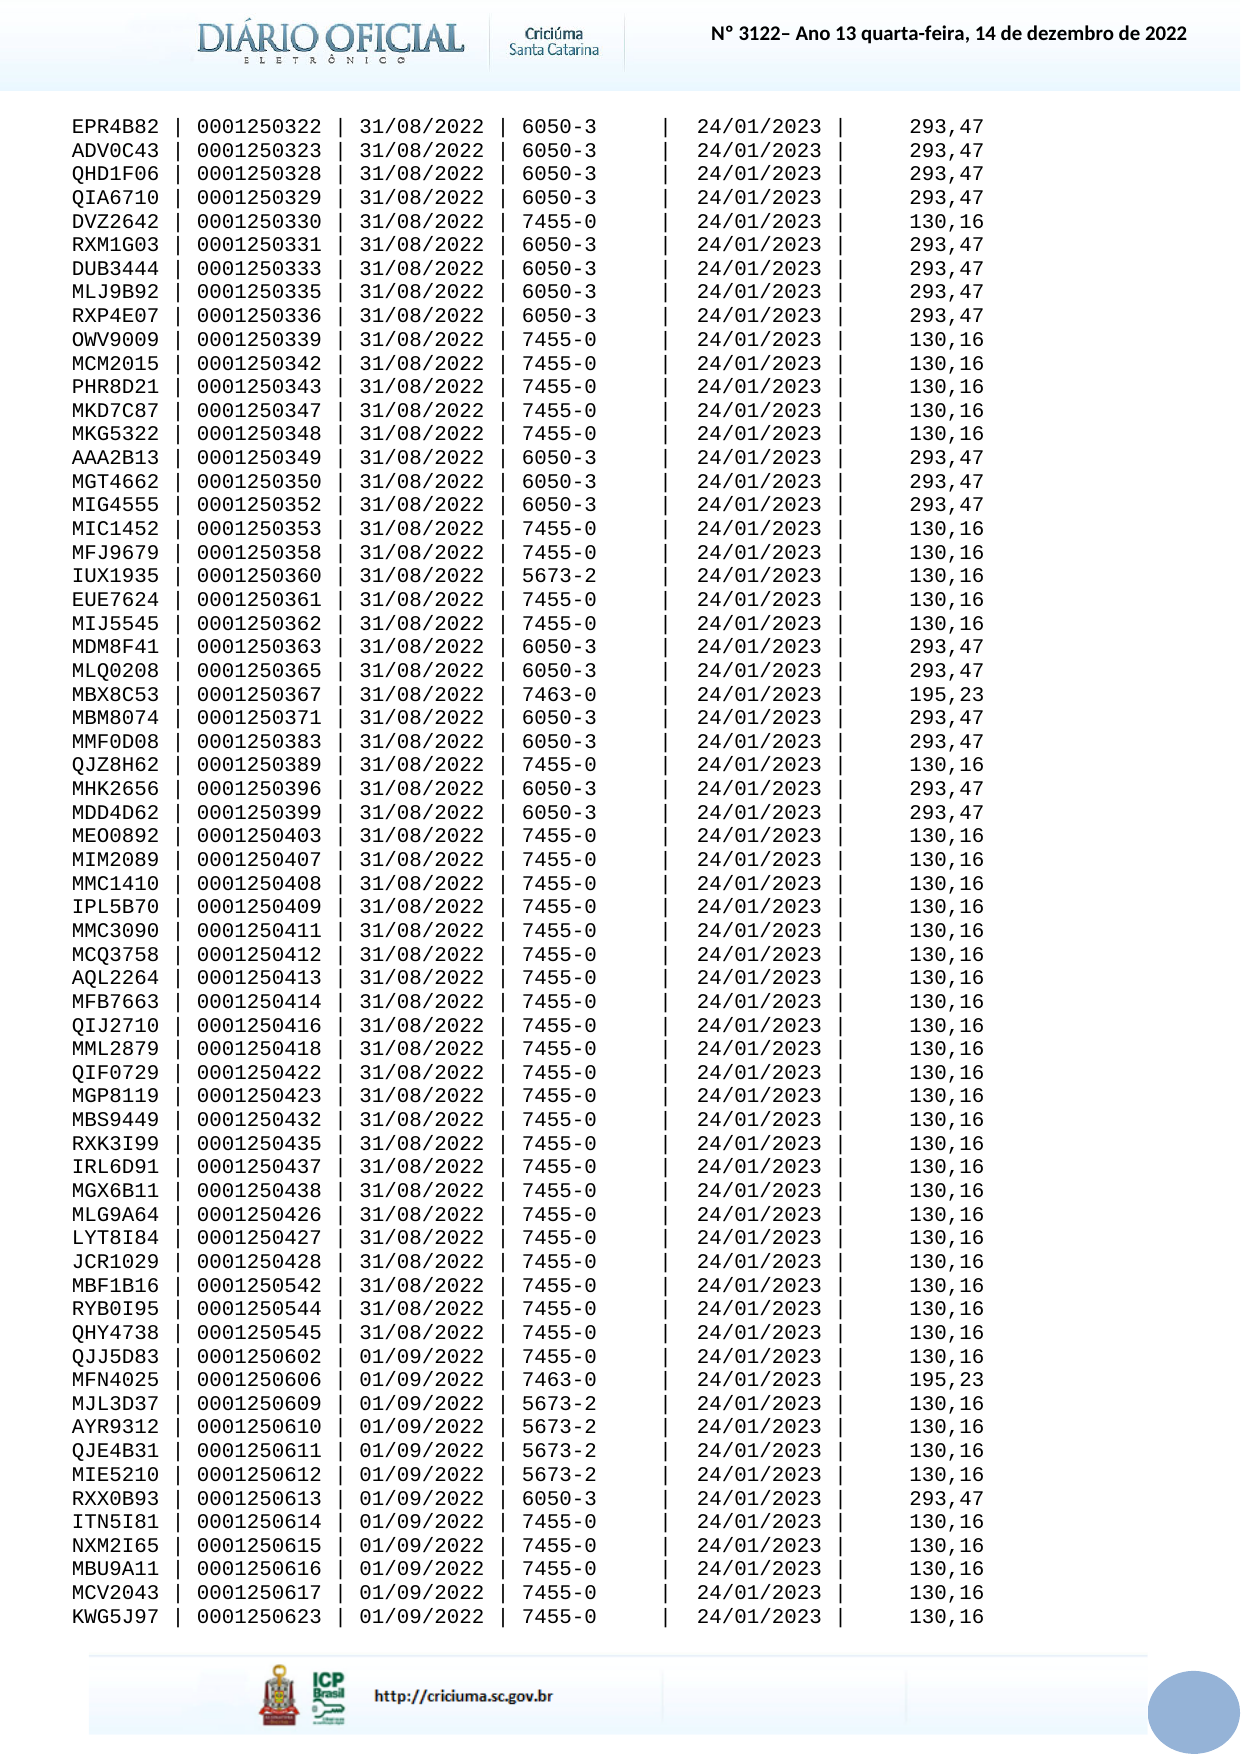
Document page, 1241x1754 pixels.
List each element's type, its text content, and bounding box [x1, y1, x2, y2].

text ITN5I81 | 0001250614 | 01/09/2022 | 7455-0 | 24/01/2023 | 130,16 [59, 1511, 1167, 1535]
text QHD1F06 | 0001250328 | 31/08/2022 | 6050-3 | 24/01/2023 | 293,47 [59, 163, 1167, 187]
text KWG5J97 | 0001250623 | 01/09/2022 | 7455-0 | 24/01/2023 | 130,16 [59, 1606, 1167, 1629]
text MFN4025 | 0001250606 | 01/09/2022 | 7463-0 | 24/01/2023 | 195,23 [59, 1369, 1167, 1393]
text MBM8074 | 0001250371 | 31/08/2022 | 6050-3 | 24/01/2023 | 293,47 [59, 707, 1167, 731]
text MMC1410 | 0001250408 | 31/08/2022 | 7455-0 | 24/01/2023 | 130,16 [59, 873, 1167, 896]
text RYB0I95 | 0001250544 | 31/08/2022 | 7455-0 | 24/01/2023 | 130,16 [59, 1298, 1167, 1322]
text MIM2089 | 0001250407 | 31/08/2022 | 7455-0 | 24/01/2023 | 130,16 [59, 849, 1167, 873]
text MGX6B11 | 0001250438 | 31/08/2022 | 7455-0 | 24/01/2023 | 130,16 [59, 1180, 1167, 1204]
text MBU9A11 | 0001250616 | 01/09/2022 | 7455-0 | 24/01/2023 | 130,16 [59, 1558, 1167, 1582]
text MBF1B16 | 0001250542 | 31/08/2022 | 7455-0 | 24/01/2023 | 130,16 [59, 1275, 1167, 1298]
text MML2879 | 0001250418 | 31/08/2022 | 7455-0 | 24/01/2023 | 130,16 [59, 1038, 1167, 1062]
text MBS9449 | 0001250432 | 31/08/2022 | 7455-0 | 24/01/2023 | 130,16 [59, 1109, 1167, 1133]
text DVZ2642 | 0001250330 | 31/08/2022 | 7455-0 | 24/01/2023 | 130,16 [59, 211, 1167, 234]
text RXX0B93 | 0001250613 | 01/09/2022 | 6050-3 | 24/01/2023 | 293,47 [59, 1487, 1167, 1511]
text MCQ3758 | 0001250412 | 31/08/2022 | 7455-0 | 24/01/2023 | 130,16 [59, 944, 1167, 967]
text MGT4662 | 0001250350 | 31/08/2022 | 6050-3 | 24/01/2023 | 293,47 [59, 471, 1167, 494]
text QJJ5D83 | 0001250602 | 01/09/2022 | 7455-0 | 24/01/2023 | 130,16 [59, 1346, 1167, 1369]
text MLJ9B92 | 0001250335 | 31/08/2022 | 6050-3 | 24/01/2023 | 293,47 [59, 282, 1167, 305]
text ADV0C43 | 0001250323 | 31/08/2022 | 6050-3 | 24/01/2023 | 293,47 [59, 140, 1167, 163]
text PHR8D21 | 0001250343 | 31/08/2022 | 7455-0 | 24/01/2023 | 130,16 [59, 376, 1167, 400]
text MMF0D08 | 0001250383 | 31/08/2022 | 6050-3 | 24/01/2023 | 293,47 [59, 731, 1167, 754]
text IUX1935 | 0001250360 | 31/08/2022 | 5673-2 | 24/01/2023 | 130,16 [59, 565, 1167, 589]
text QIA6710 | 0001250329 | 31/08/2022 | 6050-3 | 24/01/2023 | 293,47 [59, 187, 1167, 211]
text MBX8C53 | 0001250367 | 31/08/2022 | 7463-0 | 24/01/2023 | 195,23 [59, 683, 1167, 707]
text MGP8119 | 0001250423 | 31/08/2022 | 7455-0 | 24/01/2023 | 130,16 [59, 1086, 1167, 1109]
text OWV9009 | 0001250339 | 31/08/2022 | 7455-0 | 24/01/2023 | 130,16 [59, 329, 1167, 352]
text MKG5322 | 0001250348 | 31/08/2022 | 7455-0 | 24/01/2023 | 130,16 [59, 423, 1167, 447]
text MJL3D37 | 0001250609 | 01/09/2022 | 5673-2 | 24/01/2023 | 130,16 [59, 1393, 1167, 1417]
text MFB7663 | 0001250414 | 31/08/2022 | 7455-0 | 24/01/2023 | 130,16 [59, 991, 1167, 1014]
text RXK3I99 | 0001250435 | 31/08/2022 | 7455-0 | 24/01/2023 | 130,16 [59, 1133, 1167, 1156]
text MKD7C87 | 0001250347 | 31/08/2022 | 7455-0 | 24/01/2023 | 130,16 [59, 400, 1167, 423]
text MCV2043 | 0001250617 | 01/09/2022 | 7455-0 | 24/01/2023 | 130,16 [59, 1582, 1167, 1606]
text AAA2B13 | 0001250349 | 31/08/2022 | 6050-3 | 24/01/2023 | 293,47 [59, 447, 1167, 471]
text EUE7624 | 0001250361 | 31/08/2022 | 7455-0 | 24/01/2023 | 130,16 [59, 589, 1167, 613]
text NXM2I65 | 0001250615 | 01/09/2022 | 7455-0 | 24/01/2023 | 130,16 [59, 1535, 1167, 1558]
text RXM1G03 | 0001250331 | 31/08/2022 | 6050-3 | 24/01/2023 | 293,47 [59, 234, 1167, 258]
text QIJ2710 | 0001250416 | 31/08/2022 | 7455-0 | 24/01/2023 | 130,16 [59, 1014, 1167, 1038]
text MIG4555 | 0001250352 | 31/08/2022 | 6050-3 | 24/01/2023 | 293,47 [59, 494, 1167, 518]
text EPR4B82 | 0001250322 | 31/08/2022 | 6050-3 | 24/01/2023 | 293,47 [59, 116, 1167, 140]
text MIJ5545 | 0001250362 | 31/08/2022 | 7455-0 | 24/01/2023 | 130,16 [59, 613, 1167, 636]
text MCM2015 | 0001250342 | 31/08/2022 | 7455-0 | 24/01/2023 | 130,16 [59, 352, 1167, 376]
text MIE5210 | 0001250612 | 01/09/2022 | 5673-2 | 24/01/2023 | 130,16 [59, 1464, 1167, 1487]
text MDM8F41 | 0001250363 | 31/08/2022 | 6050-3 | 24/01/2023 | 293,47 [59, 636, 1167, 660]
text MHK2656 | 0001250396 | 31/08/2022 | 6050-3 | 24/01/2023 | 293,47 [59, 778, 1167, 802]
text MFJ9679 | 0001250358 | 31/08/2022 | 7455-0 | 24/01/2023 | 130,16 [59, 542, 1167, 565]
text AQL2264 | 0001250413 | 31/08/2022 | 7455-0 | 24/01/2023 | 130,16 [59, 967, 1167, 991]
text MIC1452 | 0001250353 | 31/08/2022 | 7455-0 | 24/01/2023 | 130,16 [59, 518, 1167, 542]
text RXP4E07 | 0001250336 | 31/08/2022 | 6050-3 | 24/01/2023 | 293,47 [59, 305, 1167, 329]
text LYT8I84 | 0001250427 | 31/08/2022 | 7455-0 | 24/01/2023 | 130,16 [59, 1227, 1167, 1251]
text JCR1029 | 0001250428 | 31/08/2022 | 7455-0 | 24/01/2023 | 130,16 [59, 1251, 1167, 1275]
text MDD4D62 | 0001250399 | 31/08/2022 | 6050-3 | 24/01/2023 | 293,47 [59, 802, 1167, 825]
text IPL5B70 | 0001250409 | 31/08/2022 | 7455-0 | 24/01/2023 | 130,16 [59, 896, 1167, 920]
text MEO0892 | 0001250403 | 31/08/2022 | 7455-0 | 24/01/2023 | 130,16 [59, 825, 1167, 849]
text DUB3444 | 0001250333 | 31/08/2022 | 6050-3 | 24/01/2023 | 293,47 [59, 258, 1167, 282]
text QJZ8H62 | 0001250389 | 31/08/2022 | 7455-0 | 24/01/2023 | 130,16 [59, 754, 1167, 778]
text MLG9A64 | 0001250426 | 31/08/2022 | 7455-0 | 24/01/2023 | 130,16 [59, 1204, 1167, 1227]
text AYR9312 | 0001250610 | 01/09/2022 | 5673-2 | 24/01/2023 | 130,16 [59, 1417, 1167, 1440]
text MMC3090 | 0001250411 | 31/08/2022 | 7455-0 | 24/01/2023 | 130,16 [59, 920, 1167, 944]
text QJE4B31 | 0001250611 | 01/09/2022 | 5673-2 | 24/01/2023 | 130,16 [59, 1440, 1167, 1464]
text IRL6D91 | 0001250437 | 31/08/2022 | 7455-0 | 24/01/2023 | 130,16 [59, 1156, 1167, 1180]
text QIF0729 | 0001250422 | 31/08/2022 | 7455-0 | 24/01/2023 | 130,16 [59, 1062, 1167, 1086]
text QHY4738 | 0001250545 | 31/08/2022 | 7455-0 | 24/01/2023 | 130,16 [59, 1322, 1167, 1346]
text MLQ0208 | 0001250365 | 31/08/2022 | 6050-3 | 24/01/2023 | 293,47 [59, 660, 1167, 683]
